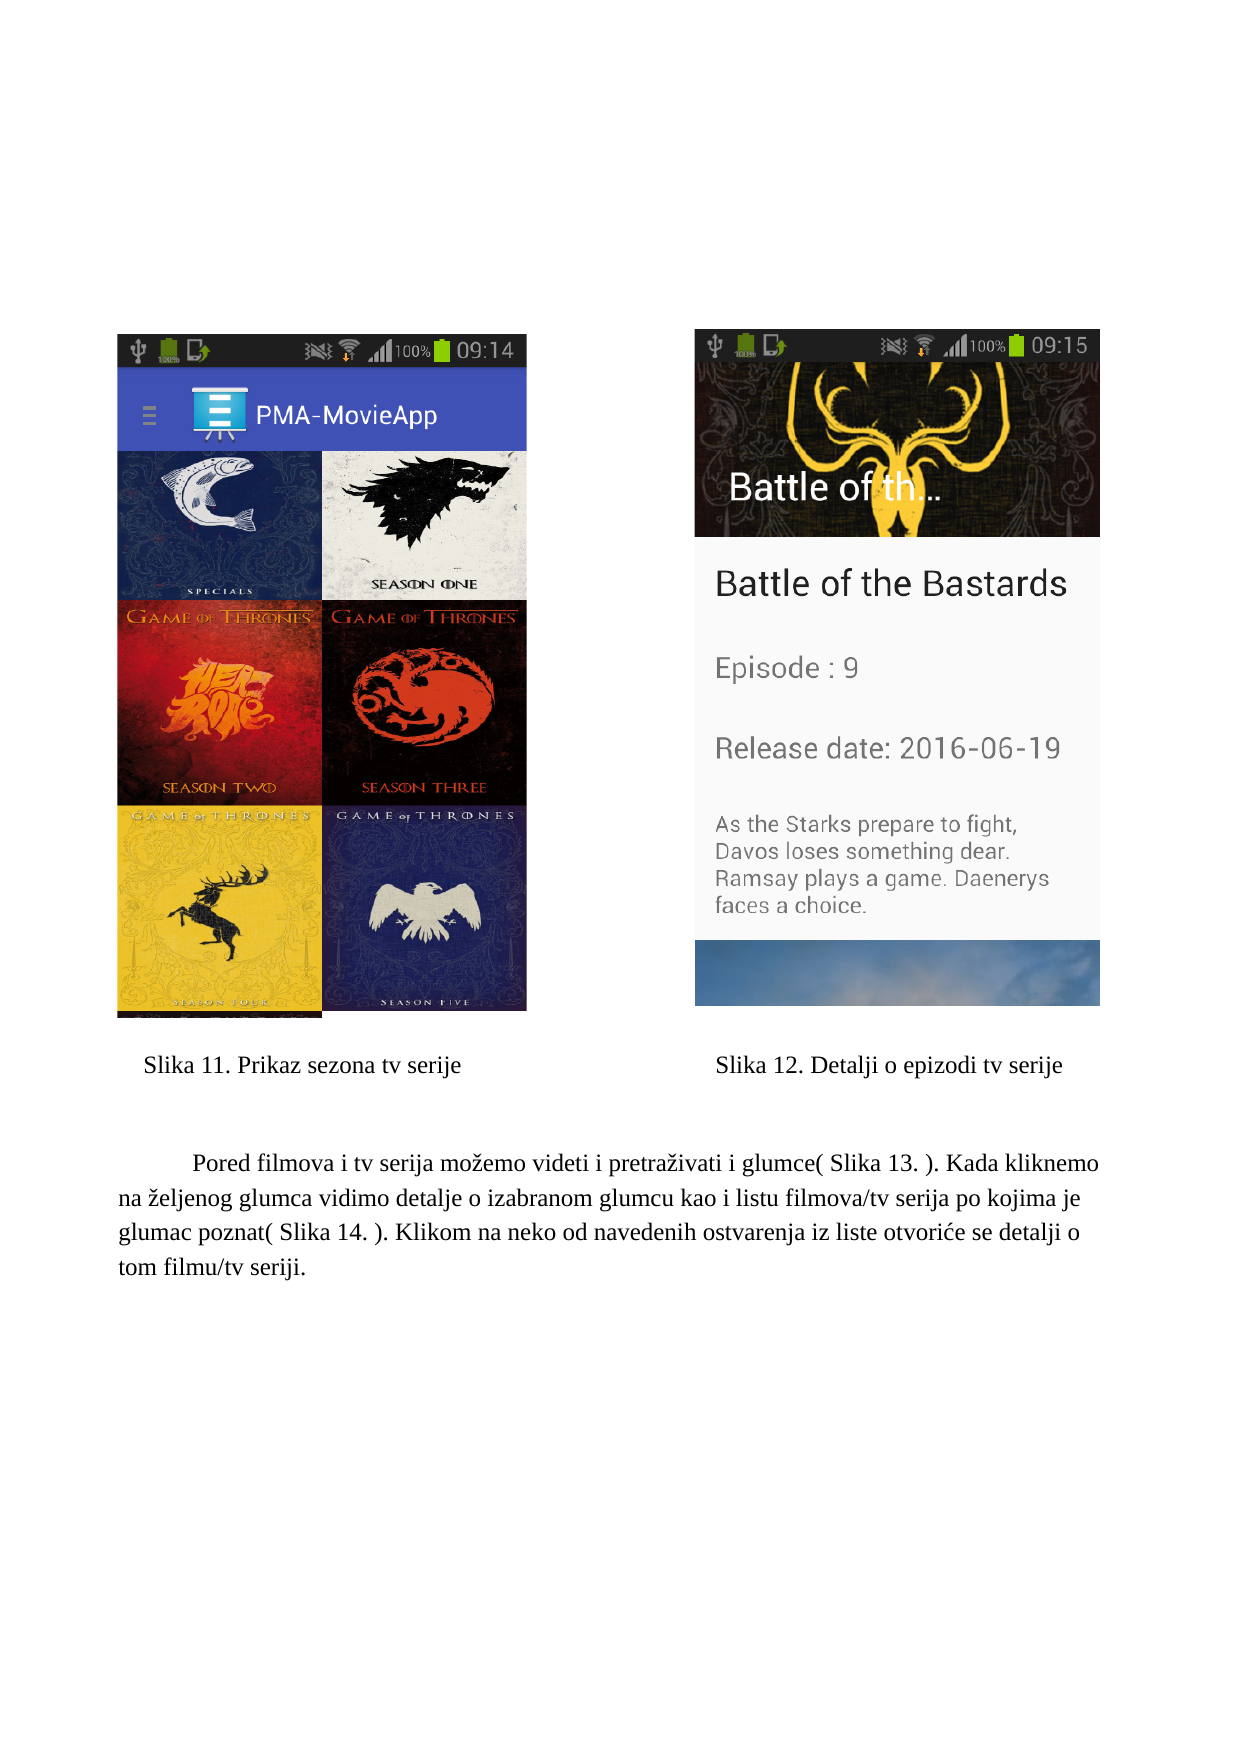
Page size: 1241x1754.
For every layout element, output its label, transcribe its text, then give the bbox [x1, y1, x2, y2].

text Slika 11. Prikaz sezona tv serije Slika 12. Detalji o epizodi tv serije [118, 1050, 1122, 1079]
text Pored filmova i tv serija možemo videti i pretraživati i glumce( Slika 13. ). Kada kliknemo na željenog glumca vidimo detalje o izabranom glumcu kao i listu filmova/tv serija po kojima je glumac poznat( Slika 14. ). Klikom na neko od navedenih ostvarenja iz liste otvoriće se detalji o tom filmu/tv seriji. [118, 1148, 1122, 1281]
picture [117, 334, 527, 1018]
picture [694, 329, 1100, 1006]
